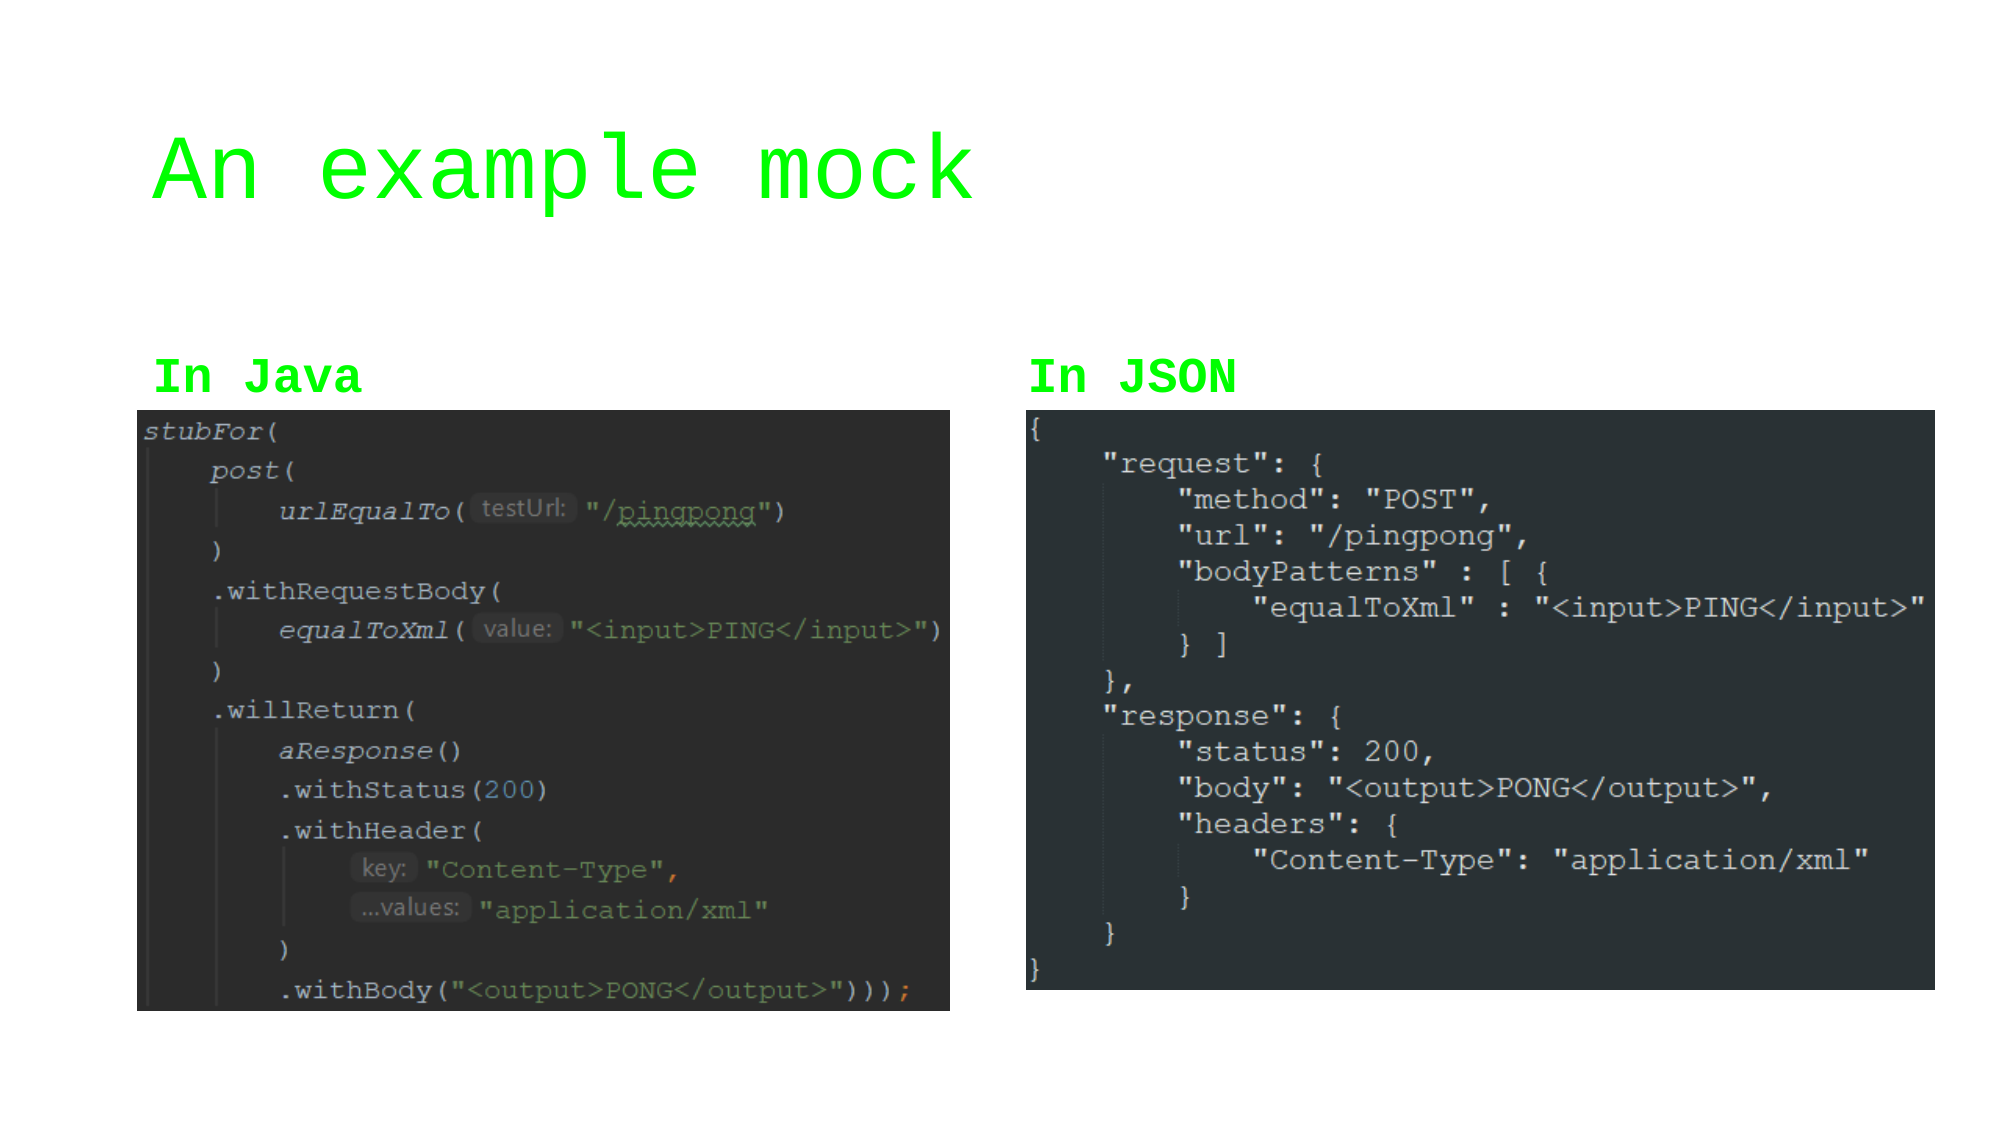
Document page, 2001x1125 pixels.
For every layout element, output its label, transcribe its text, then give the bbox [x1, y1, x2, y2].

list In JSON [1012, 275, 1863, 411]
list In Java [137, 275, 984, 411]
picture [137, 410, 950, 1011]
title An example mock [137, 59, 1863, 278]
picture [1026, 410, 1935, 990]
